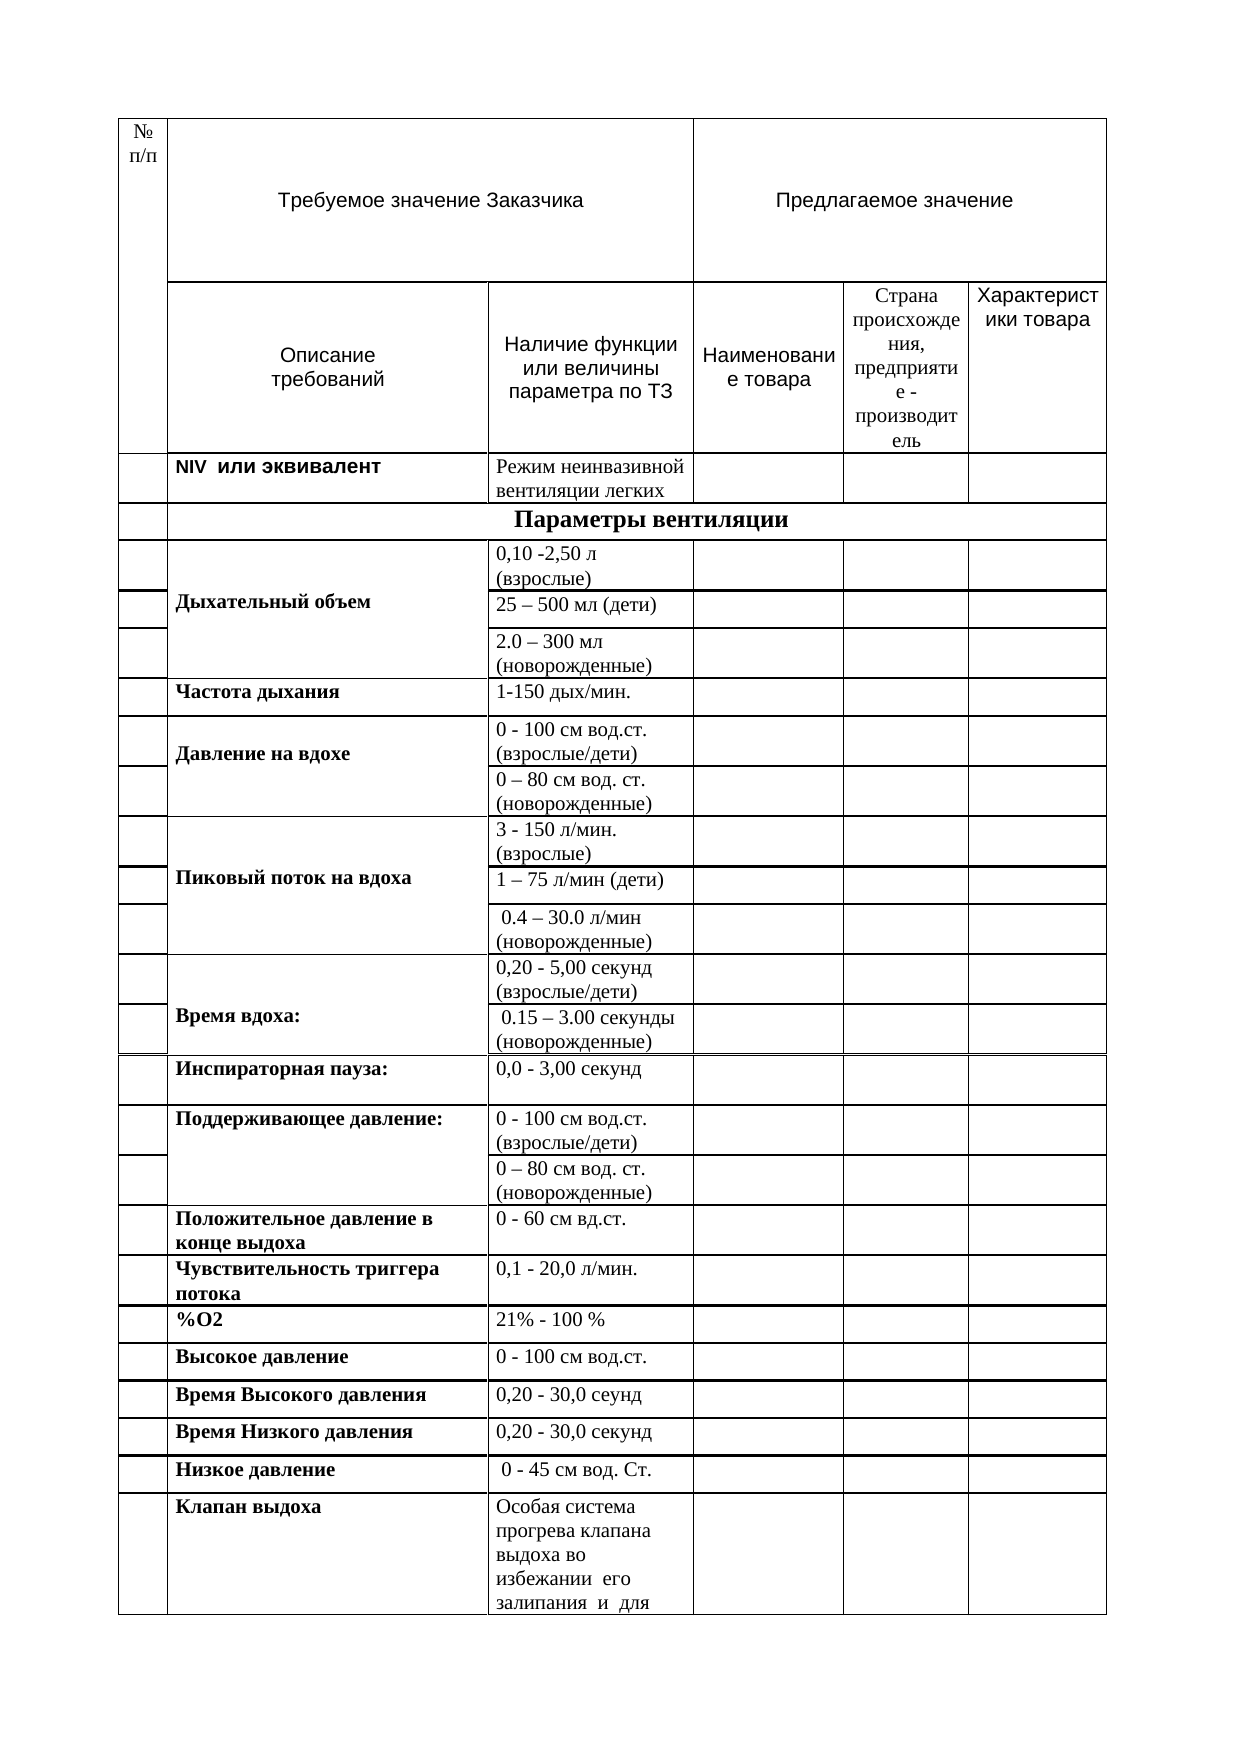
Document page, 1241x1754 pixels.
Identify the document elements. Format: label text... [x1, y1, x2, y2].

table_cell Страна происхождения, предприятие -производитель [844, 283, 968, 452]
table_cell 0 – 80 см вод. ст. (новорожденные) [489, 1156, 693, 1204]
table_cell [844, 679, 968, 715]
table_cell Параметры вентиляции [168, 504, 1106, 539]
table_cell [969, 1307, 1106, 1342]
table_cell Частота дыхания [168, 679, 487, 715]
table_cell NIV или эквивалент [168, 454, 487, 502]
table_cell [694, 817, 843, 865]
table_cell Характеристики товара [969, 283, 1106, 452]
table_cell [844, 717, 968, 765]
table_cell [694, 1307, 843, 1342]
table_cell 2.0 – 300 мл (новорожденные) [489, 629, 693, 677]
table_cell [119, 541, 167, 589]
table_cell Описание требований [168, 283, 487, 452]
table_cell [969, 1457, 1106, 1492]
table_cell 21% - 100 % [489, 1307, 693, 1342]
table_cell [969, 454, 1106, 502]
table_cell [844, 1344, 968, 1379]
table_cell [119, 1419, 167, 1454]
table_cell [119, 767, 167, 815]
table_cell [844, 1206, 968, 1254]
table_cell [969, 1206, 1106, 1254]
table_cell [969, 905, 1106, 953]
table_cell [844, 767, 968, 815]
table_cell [969, 717, 1106, 765]
table_cell [119, 868, 167, 903]
table_cell 0,20 - 5,00 секунд (взрослые/дети) [489, 955, 693, 1003]
table_cell [694, 1106, 843, 1154]
table_cell [119, 1005, 167, 1053]
table_header Предлагаемое значение [694, 119, 1106, 281]
table_cell 0 - 45 см вод. Ст. [489, 1457, 693, 1492]
table_cell [119, 1382, 167, 1417]
table_cell [694, 1457, 843, 1492]
table_cell 0 - 100 см вод.ст. [489, 1344, 693, 1379]
table_cell [119, 1106, 167, 1154]
table_header Требуемое значение Заказчика [168, 119, 693, 281]
table_cell [694, 1419, 843, 1454]
table_cell 0,20 - 30,0 секунд [489, 1419, 693, 1454]
table_cell 0,1 - 20,0 л/мин. [489, 1256, 693, 1304]
table_cell [844, 868, 968, 903]
table_cell [844, 592, 968, 627]
table_cell 0.4 – 30.0 л/мин (новорожденные) [489, 905, 693, 953]
table_cell [844, 629, 968, 677]
table_cell [969, 868, 1106, 903]
table_header № п/п [119, 119, 167, 453]
table_cell [694, 1382, 843, 1417]
table_cell [119, 1256, 167, 1304]
table_cell [844, 1382, 968, 1417]
table_cell [969, 817, 1106, 865]
table_cell 0 - 100 см вод.ст. (взрослые/дети) [489, 717, 693, 765]
table_cell Режим неинвазивной вентиляции легких [489, 454, 693, 502]
table_cell [844, 454, 968, 502]
table_cell 25 – 500 мл (дети) [489, 592, 693, 627]
table_cell 0 - 60 см вд.ст. [489, 1206, 693, 1254]
table_cell 0 - 100 см вод.ст. (взрослые/дети) [489, 1106, 693, 1154]
table_cell [969, 629, 1106, 677]
table_cell Время Высокого давления [168, 1382, 487, 1417]
table_cell Положительное давление в конце выдоха [168, 1206, 487, 1254]
table_cell [119, 817, 167, 865]
table_cell [844, 1419, 968, 1454]
table_cell [969, 767, 1106, 815]
table_cell [119, 1494, 167, 1614]
table_cell [844, 905, 968, 953]
table_cell 0.15 – 3.00 секунды (новорожденные) [489, 1005, 693, 1053]
table_cell Время вдоха: [168, 955, 487, 1054]
table_cell 0,20 - 30,0 сеунд [489, 1382, 693, 1417]
table_cell [694, 905, 843, 953]
table_cell [694, 868, 843, 903]
table_cell [694, 679, 843, 715]
table_cell [694, 767, 843, 815]
table_cell [119, 1206, 167, 1254]
table_cell [694, 1056, 843, 1104]
table_cell [119, 717, 167, 765]
table_cell [844, 1307, 968, 1342]
table_cell Время Низкого давления [168, 1419, 487, 1454]
table_cell [969, 679, 1106, 715]
table_cell Поддерживающее давление: [168, 1106, 487, 1205]
table_cell Чувствительность триггера потока [168, 1256, 487, 1304]
table_cell Давление на вдохе [168, 717, 487, 816]
table_cell [844, 817, 968, 865]
table_cell [694, 717, 843, 765]
table_cell Инспираторная пауза: [168, 1056, 487, 1104]
table_cell [694, 454, 843, 502]
table_cell [694, 1206, 843, 1254]
table_cell [844, 1156, 968, 1204]
table_cell Клапан выдоха [168, 1494, 487, 1614]
table_cell 0,10 -2,50 л (взрослые) [489, 541, 693, 589]
table_cell [119, 1307, 167, 1342]
table_cell [969, 541, 1106, 589]
table_cell [694, 1256, 843, 1304]
table_cell [119, 1457, 167, 1492]
table_cell [119, 504, 167, 539]
table_cell [844, 955, 968, 1003]
table_cell [694, 541, 843, 589]
table_cell [969, 1256, 1106, 1304]
table_cell Пиковый поток на вдоха [168, 817, 487, 954]
table_cell [969, 1156, 1106, 1204]
table_cell [969, 1382, 1106, 1417]
table_cell [694, 955, 843, 1003]
table_cell Высокое давление [168, 1344, 487, 1379]
table_cell [969, 1344, 1106, 1379]
table_cell 1-150 дых/мин. [489, 679, 693, 715]
table_cell [969, 592, 1106, 627]
table_cell [844, 1106, 968, 1154]
table_cell [694, 1156, 843, 1204]
table_cell [844, 541, 968, 589]
table_cell [694, 629, 843, 677]
table_cell [119, 1156, 167, 1204]
table_cell [844, 1056, 968, 1104]
table_cell [844, 1457, 968, 1492]
table_cell Дыхательный объем [168, 541, 487, 678]
table_cell [969, 1494, 1106, 1614]
table_cell 1 – 75 л/мин (дети) [489, 868, 693, 903]
table_cell [119, 1056, 167, 1104]
table_cell [119, 454, 167, 502]
table_cell [969, 1056, 1106, 1104]
table_cell 3 - 150 л/мин. (взрослые) [489, 817, 693, 865]
table_cell [694, 592, 843, 627]
table_cell [844, 1005, 968, 1053]
table_cell [119, 905, 167, 953]
table_cell [119, 592, 167, 627]
table_cell Особая система прогрева клапана выдоха во избежании его залипания и для [489, 1494, 693, 1614]
table_cell Наличие функции или величины параметра по ТЗ [489, 283, 693, 452]
table_cell 0 – 80 см вод. ст. (новорожденные) [489, 767, 693, 815]
table_cell 0,0 - 3,00 секунд [489, 1056, 693, 1104]
table_cell [119, 1344, 167, 1379]
table_cell [969, 1005, 1106, 1053]
table_cell [694, 1344, 843, 1379]
table_cell [694, 1494, 843, 1614]
table_cell [969, 1419, 1106, 1454]
table_cell %O2 [168, 1307, 487, 1342]
table_cell [694, 1005, 843, 1053]
table_cell [969, 1106, 1106, 1154]
table_cell [969, 955, 1106, 1003]
table_cell Низкое давление [168, 1457, 487, 1492]
table_cell [119, 955, 167, 1003]
table_cell [844, 1256, 968, 1304]
table_cell [119, 629, 167, 677]
table_cell [119, 679, 167, 715]
table_cell Наименование товара [694, 283, 843, 452]
table_cell [844, 1494, 968, 1614]
